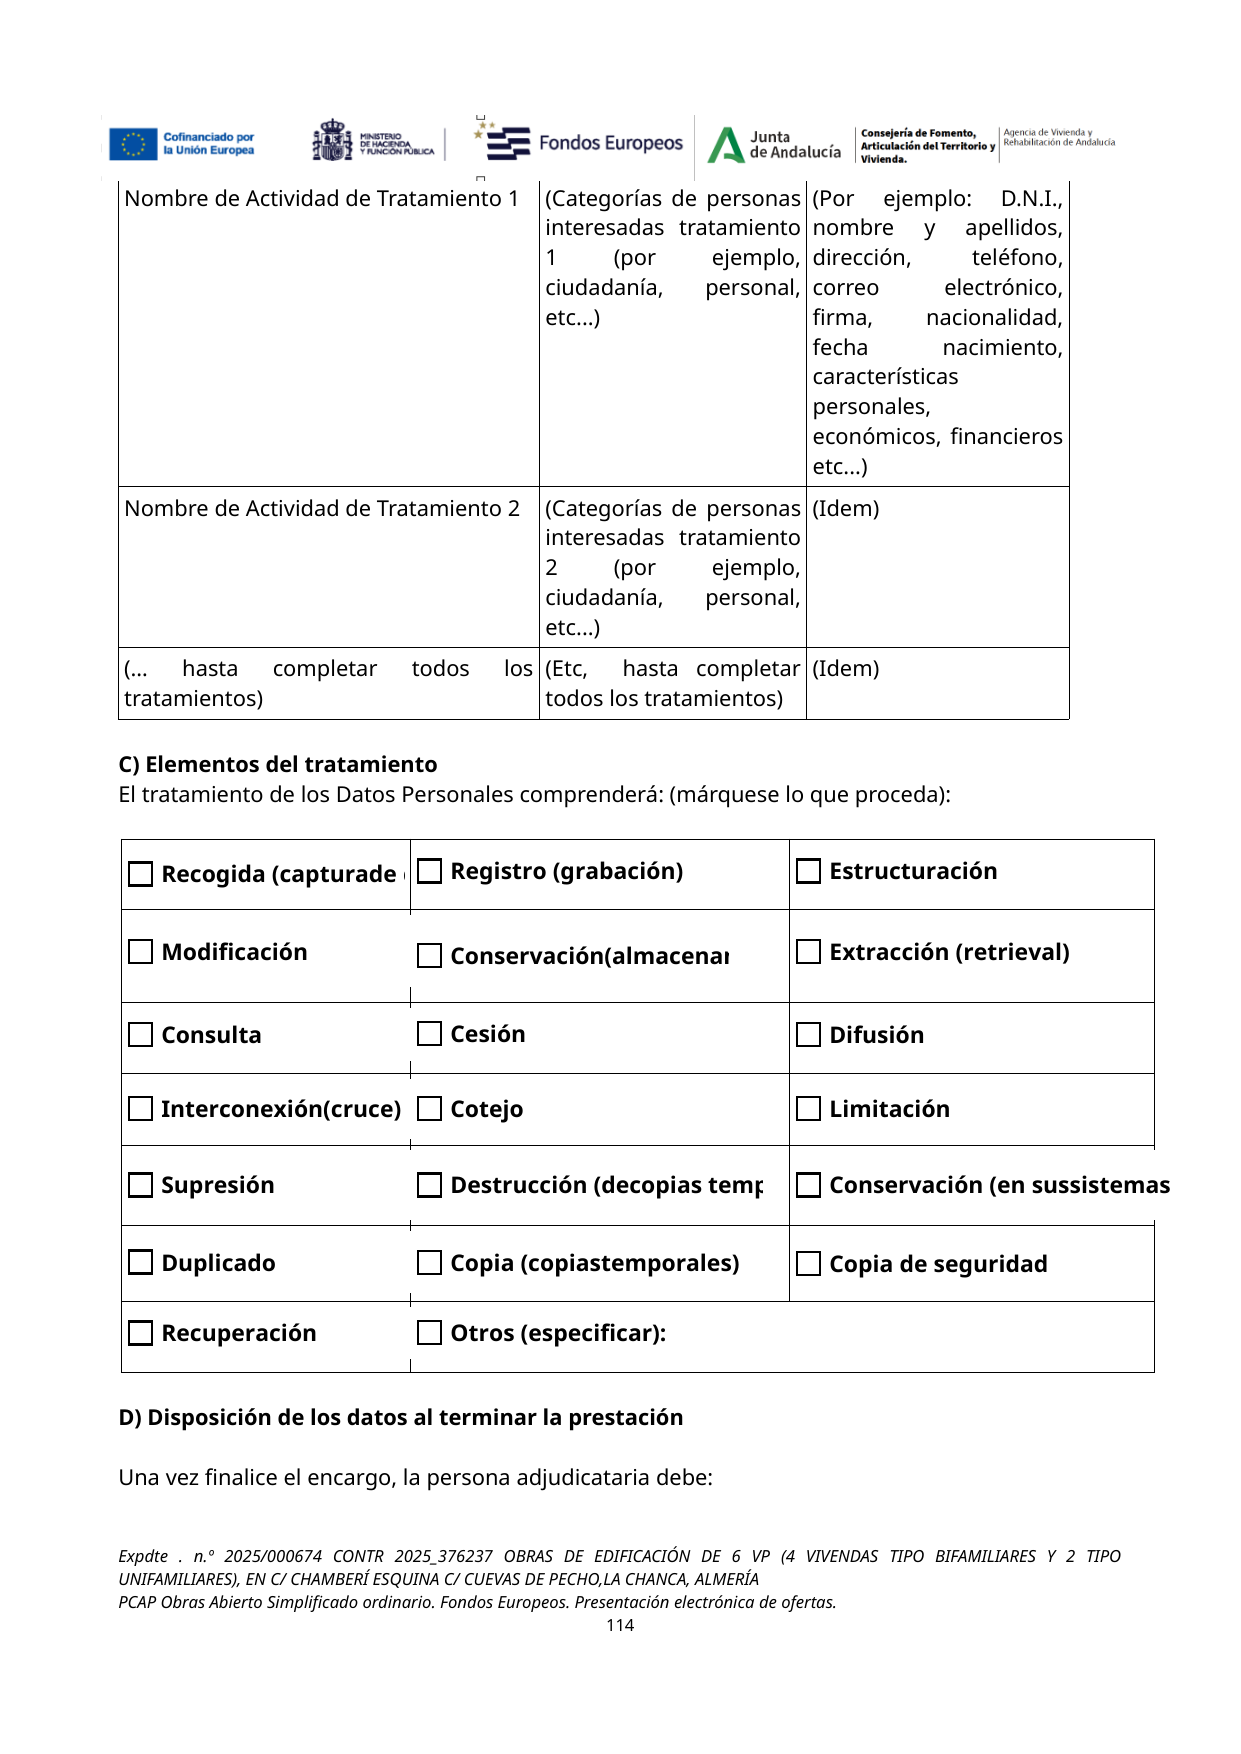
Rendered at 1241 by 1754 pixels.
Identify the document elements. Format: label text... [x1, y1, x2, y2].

table_cell (Categorías de personas interesadas tratamiento 1 (por ejemplo, ciudadanía, personal, etc...) [540, 181, 806, 486]
table_cell [122, 1146, 410, 1225]
table_cell [411, 1074, 789, 1144]
table_cell [122, 910, 410, 1002]
table_header [790, 840, 1154, 909]
table_cell (Etc, hasta completar todos los tratamientos) [540, 648, 806, 719]
table_cell [790, 1226, 1154, 1301]
text D) Disposición de los datos al terminar la prestación [118, 1402, 1122, 1432]
table_cell [122, 1074, 410, 1144]
table_cell [122, 1226, 410, 1301]
picture [101, 112, 1128, 181]
table_cell [790, 1003, 1154, 1073]
table_cell [790, 910, 1154, 1002]
table_cell [411, 1302, 1154, 1372]
table_cell [122, 1302, 410, 1372]
table_cell [122, 1003, 410, 1073]
table_header [122, 840, 410, 909]
table_cell (Categorías de personas interesadas tratamiento 2 (por ejemplo, ciudadanía, personal, etc...) [540, 487, 806, 647]
text C) Elementos del tratamiento [118, 749, 1122, 779]
table_cell [411, 1003, 789, 1073]
table_cell [790, 1074, 1154, 1144]
table_cell (Idem) [807, 648, 1069, 719]
table_cell Nombre de Actividad de Tratamiento 2 [119, 487, 539, 647]
table_cell (Por ejemplo: D.N.I., nombre y apellidos, dirección, teléfono, correo electrónico, firma, nacionalidad, fecha nacimiento, características personales, económicos, financieros etc...) [807, 181, 1069, 486]
table_cell [411, 1146, 789, 1225]
table_cell [411, 910, 789, 1002]
table_cell [411, 1226, 789, 1301]
table_cell (… hasta completar todos los tratamientos) [119, 648, 539, 719]
table_header [411, 840, 789, 909]
table_cell Nombre de Actividad de Tratamiento 1 [119, 181, 539, 486]
table_cell [790, 1146, 1154, 1225]
table_cell (Idem) [807, 487, 1069, 647]
text Una vez finalice el encargo, la persona adjudicataria debe: [118, 1462, 1122, 1492]
text El tratamiento de los Datos Personales comprenderá: (márquese lo que proceda): [118, 779, 1122, 809]
